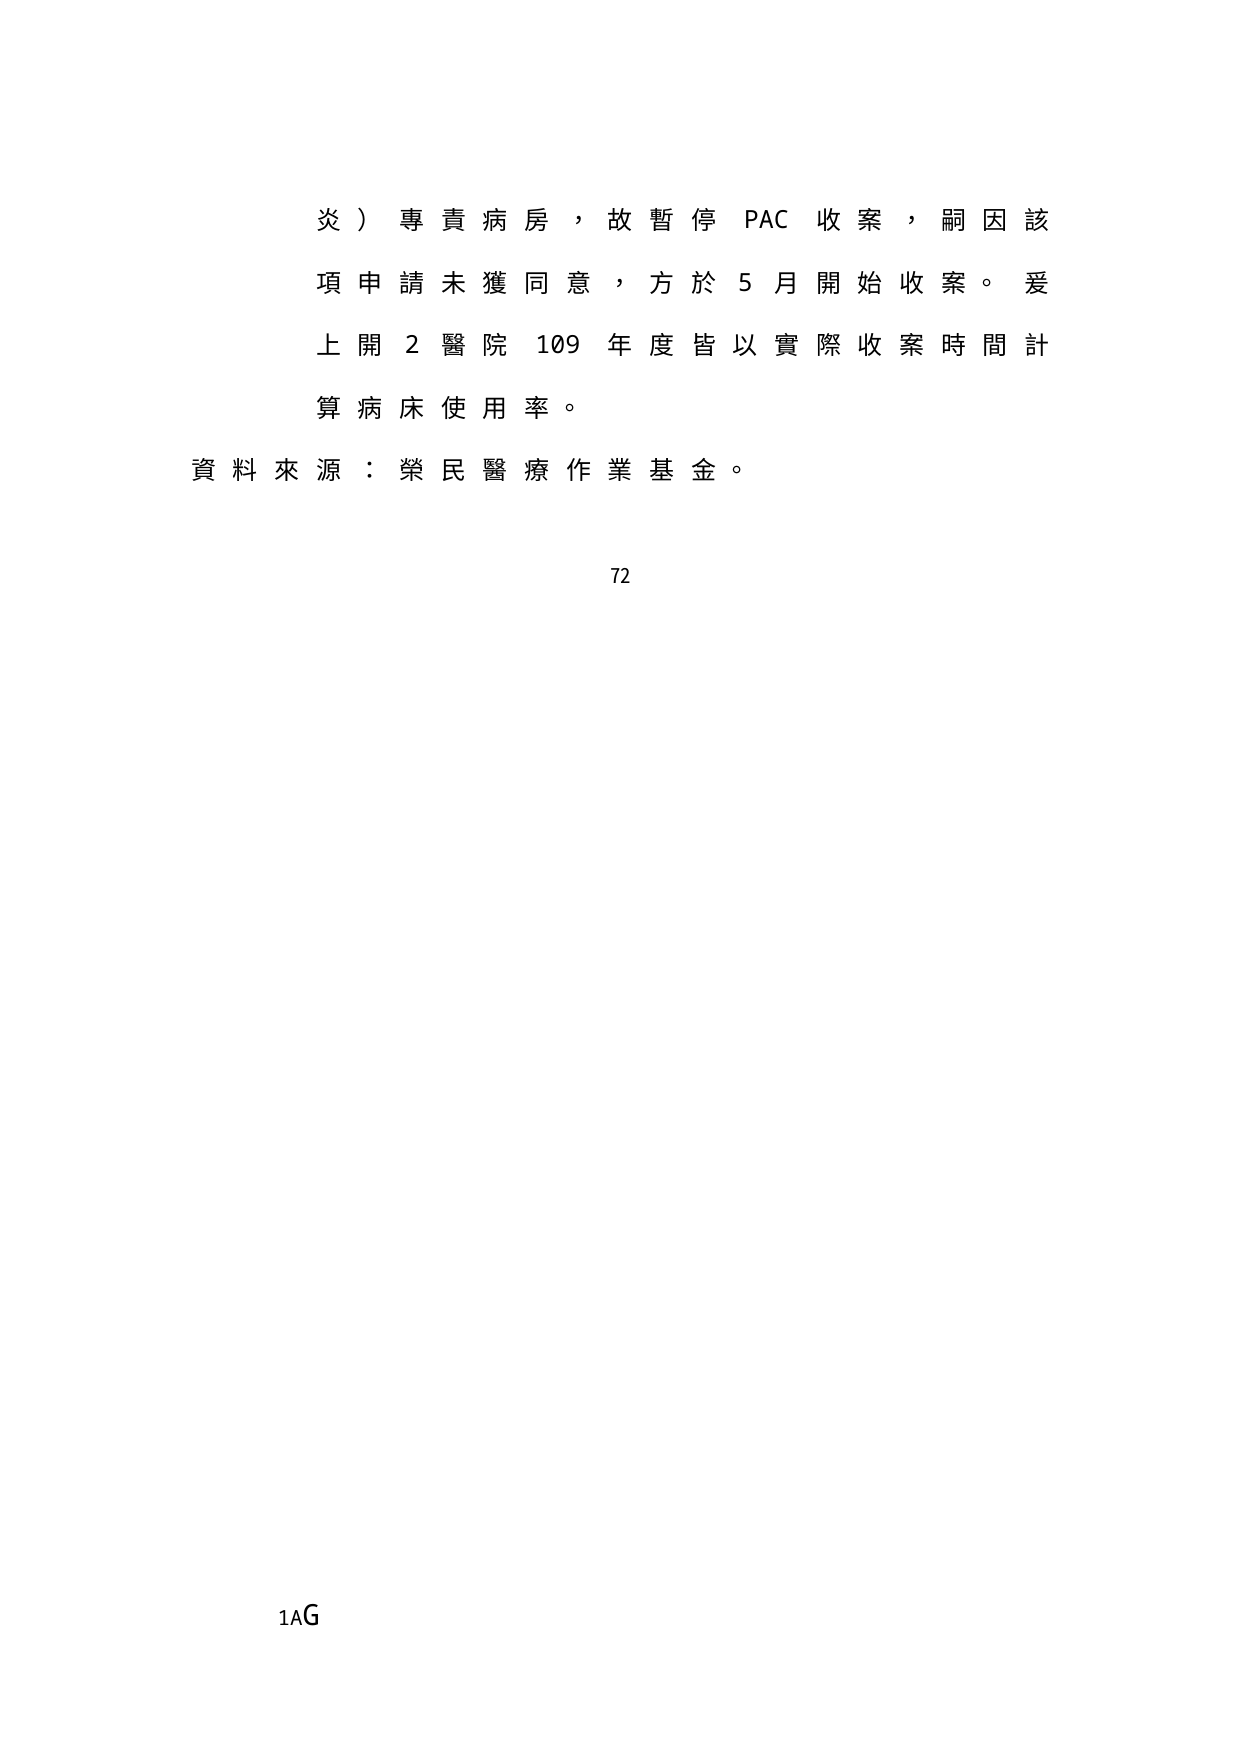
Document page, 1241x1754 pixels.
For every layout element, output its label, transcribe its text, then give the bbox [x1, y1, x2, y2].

text 炎）專責病房，故暫停PAC收案，嗣因該項申請未獲同意，方於5月開始收案。爰上開2醫院109年度皆以實際收案時間計算病床使用率。 [168, 177, 1083, 427]
text 資料來源：榮民醫療作業基金。 [168, 427, 1058, 490]
